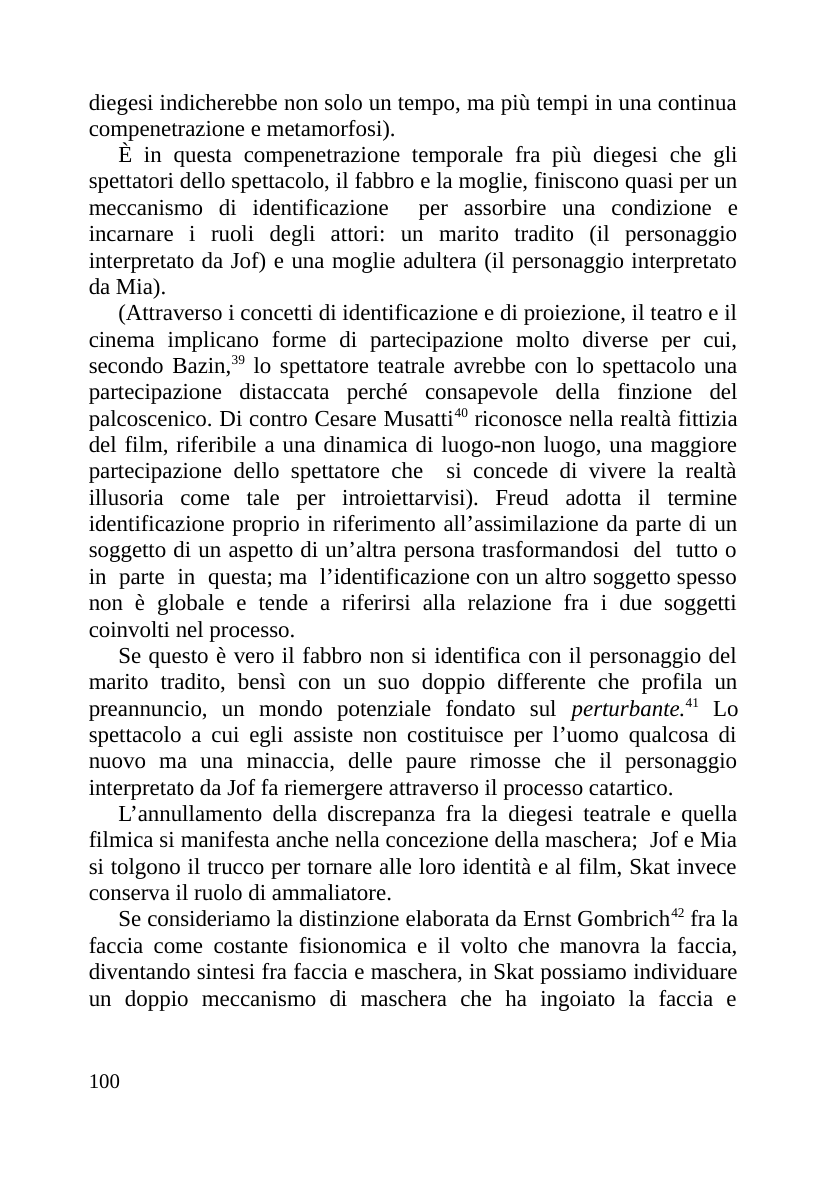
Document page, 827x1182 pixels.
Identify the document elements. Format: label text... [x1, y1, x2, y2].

text diegesi indicherebbe non solo un tempo, ma più tempi in una continua compenetrazione e metamorfosi). [88, 88, 738, 141]
text Se consideriamo la distinzione elaborata da Ernst Gombrich42 fra la faccia come costante fisionomica e il volto che manovra la faccia, diventando sintesi fra faccia e maschera, in Skat possiamo individuare un doppio meccanismo di maschera che ha ingoiato la faccia e [88, 906, 738, 1011]
text Se questo è vero il fabbro non si identifica con il personaggio del marito tradito, bensì con un suo doppio differente che profila un preannuncio, un mondo potenziale fondato sul perturbante.41 Lo spettacolo a cui egli assiste non costituisce per l’uomo qualcosa di nuovo ma una minaccia, delle paure rimosse che il personaggio interpretato da Jof fa riemergere attraverso il processo catartico. [88, 642, 738, 800]
text (Attraverso i concetti di identificazione e di proiezione, il teatro e il cinema implicano forme di partecipazione molto diverse per cui, secondo Bazin,39 lo spettatore teatrale avrebbe con lo spettacolo una partecipazione distaccata perché consapevole della finzione del palcoscenico. Di contro Cesare Musatti40 riconosce nella realtà fittizia del film, riferibile a una dinamica di luogo-non luogo, una maggiore partecipazione dello spettatore che si concede di vivere la realtà illusoria come tale per introiettarvisi). Freud adotta il termine identificazione proprio in riferimento all’assimilazione da parte di un soggetto di un aspetto di un’altra persona trasformandosi del tutto o in parte in questa; ma l’identificazione con un altro soggetto spesso non è globale e tende a riferirsi alla relazione fra i due soggetti coinvolti nel processo. [88, 299, 738, 642]
text È in questa compenetrazione temporale fra più diegesi che gli spettatori dello spettacolo, il fabbro e la moglie, finiscono quasi per un meccanismo di identificazione per assorbire una condizione e incarnare i ruoli degli attori: un marito tradito (il personaggio interpretato da Jof) e una moglie adultera (il personaggio interpretato da Mia). [88, 141, 738, 299]
text L’annullamento della discrepanza fra la diegesi teatrale e quella filmica si manifesta anche nella concezione della maschera; Jof e Mia si tolgono il trucco per tornare alle loro identità e al film, Skat invece conserva il ruolo di ammaliatore. [88, 800, 738, 906]
